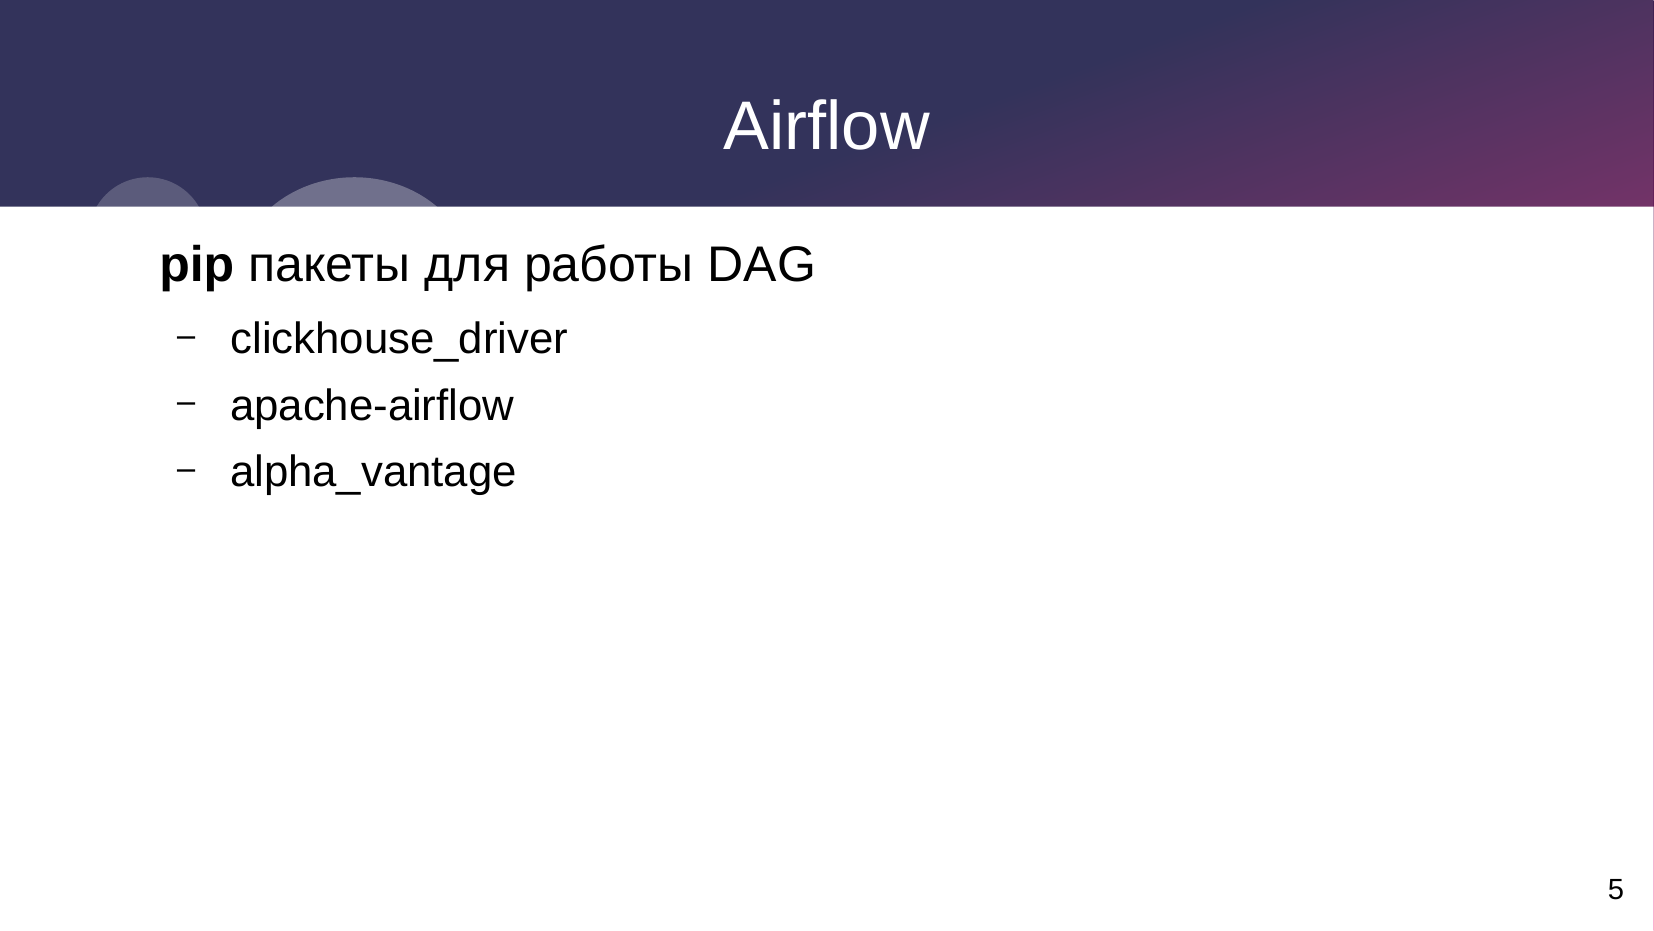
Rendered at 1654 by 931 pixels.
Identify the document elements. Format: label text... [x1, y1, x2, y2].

list pip пакеты для работы DAG clickhouse_driver apache-airflow alpha_vantage [88, 236, 1565, 827]
title Airflow [88, 44, 1565, 207]
